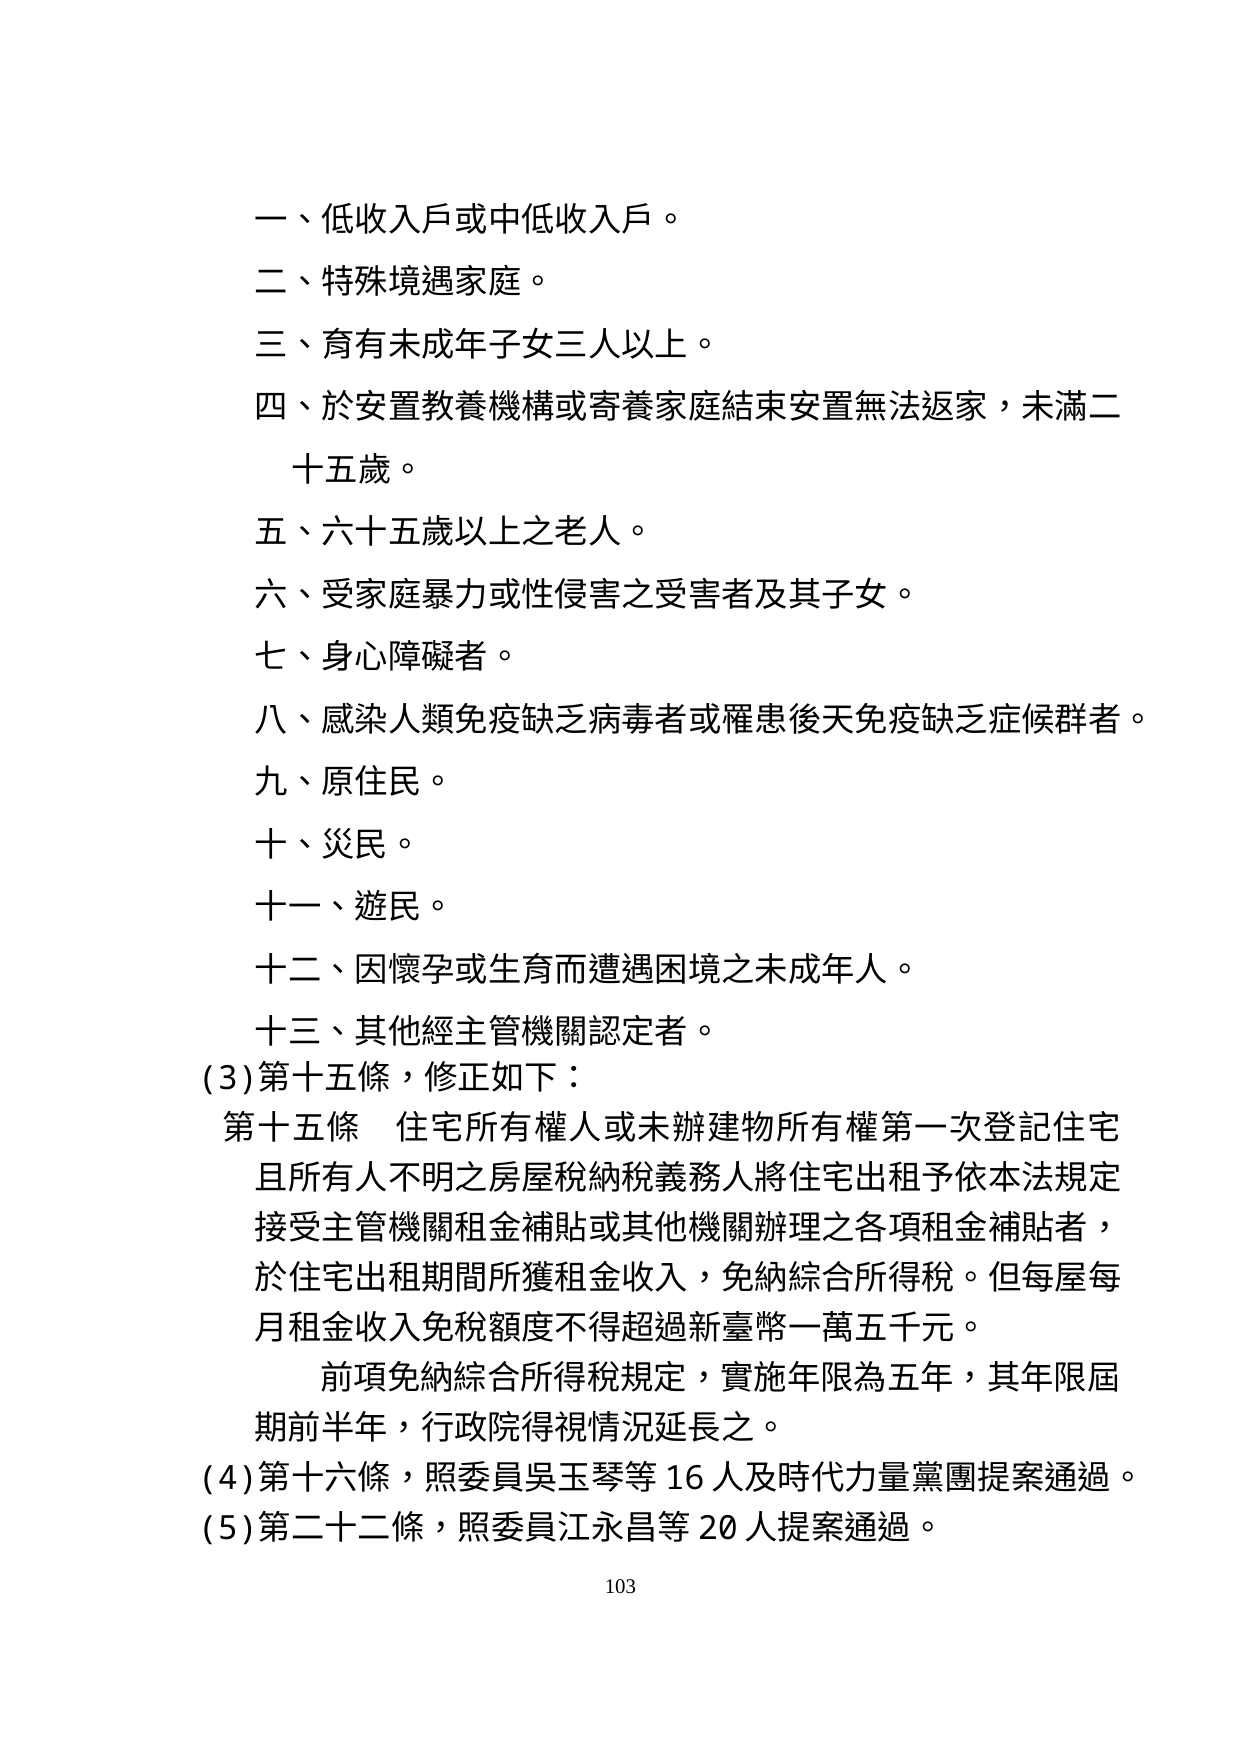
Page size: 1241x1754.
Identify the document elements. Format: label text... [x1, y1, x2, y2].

text 九、原住民。 [254, 737, 1122, 800]
text 十、災民。 [254, 800, 1122, 862]
text 二、特殊境遇家庭。 [254, 237, 1122, 300]
text 八、感染人類免疫缺乏病毒者或罹患後天免疫缺乏症候群者。 [254, 675, 1122, 737]
text 七、身心障礙者。 [254, 612, 1122, 675]
text 十一、遊民。 [254, 862, 1122, 925]
list 第十六條，照委員吳玉琴等16人及時代力量黨團提案通過。 [198, 1450, 1122, 1500]
text 五、六十五歲以上之老人。 [254, 487, 1122, 550]
text 十二、因懷孕或生育而遭遇困境之未成年人。 [254, 925, 1122, 987]
text 六、受家庭暴力或性侵害之受害者及其子女。 [254, 550, 1122, 612]
text 第十五條 住宅所有權人或未辦建物所有權第一次登記住宅且所有人不明之房屋稅納稅義務人將住宅出租予依本法規定接受主管機關租金補貼或其他機關辦理之各項租金補貼者，於住宅出租期間所獲租金收入，免納綜合所得稅。但每屋每月租金收入免稅額度不得超過新臺幣一萬五千元。 [223, 1100, 1122, 1350]
list 第十五條，修正如下： [198, 1050, 1122, 1100]
text 前項免納綜合所得稅規定，實施年限為五年，其年限屆期前半年，行政院得視情況延長之。 [254, 1350, 1122, 1450]
text 十三、其他經主管機關認定者。 [254, 987, 1122, 1050]
list 第二十二條，照委員江永昌等20人提案通過。 [198, 1500, 1122, 1550]
text 四、於安置教養機構或寄養家庭結束安置無法返家，未滿二十五歲。 [254, 362, 1122, 487]
text 一、低收入戶或中低收入戶。 [254, 175, 1122, 237]
text 三、育有未成年子女三人以上。 [254, 300, 1122, 362]
